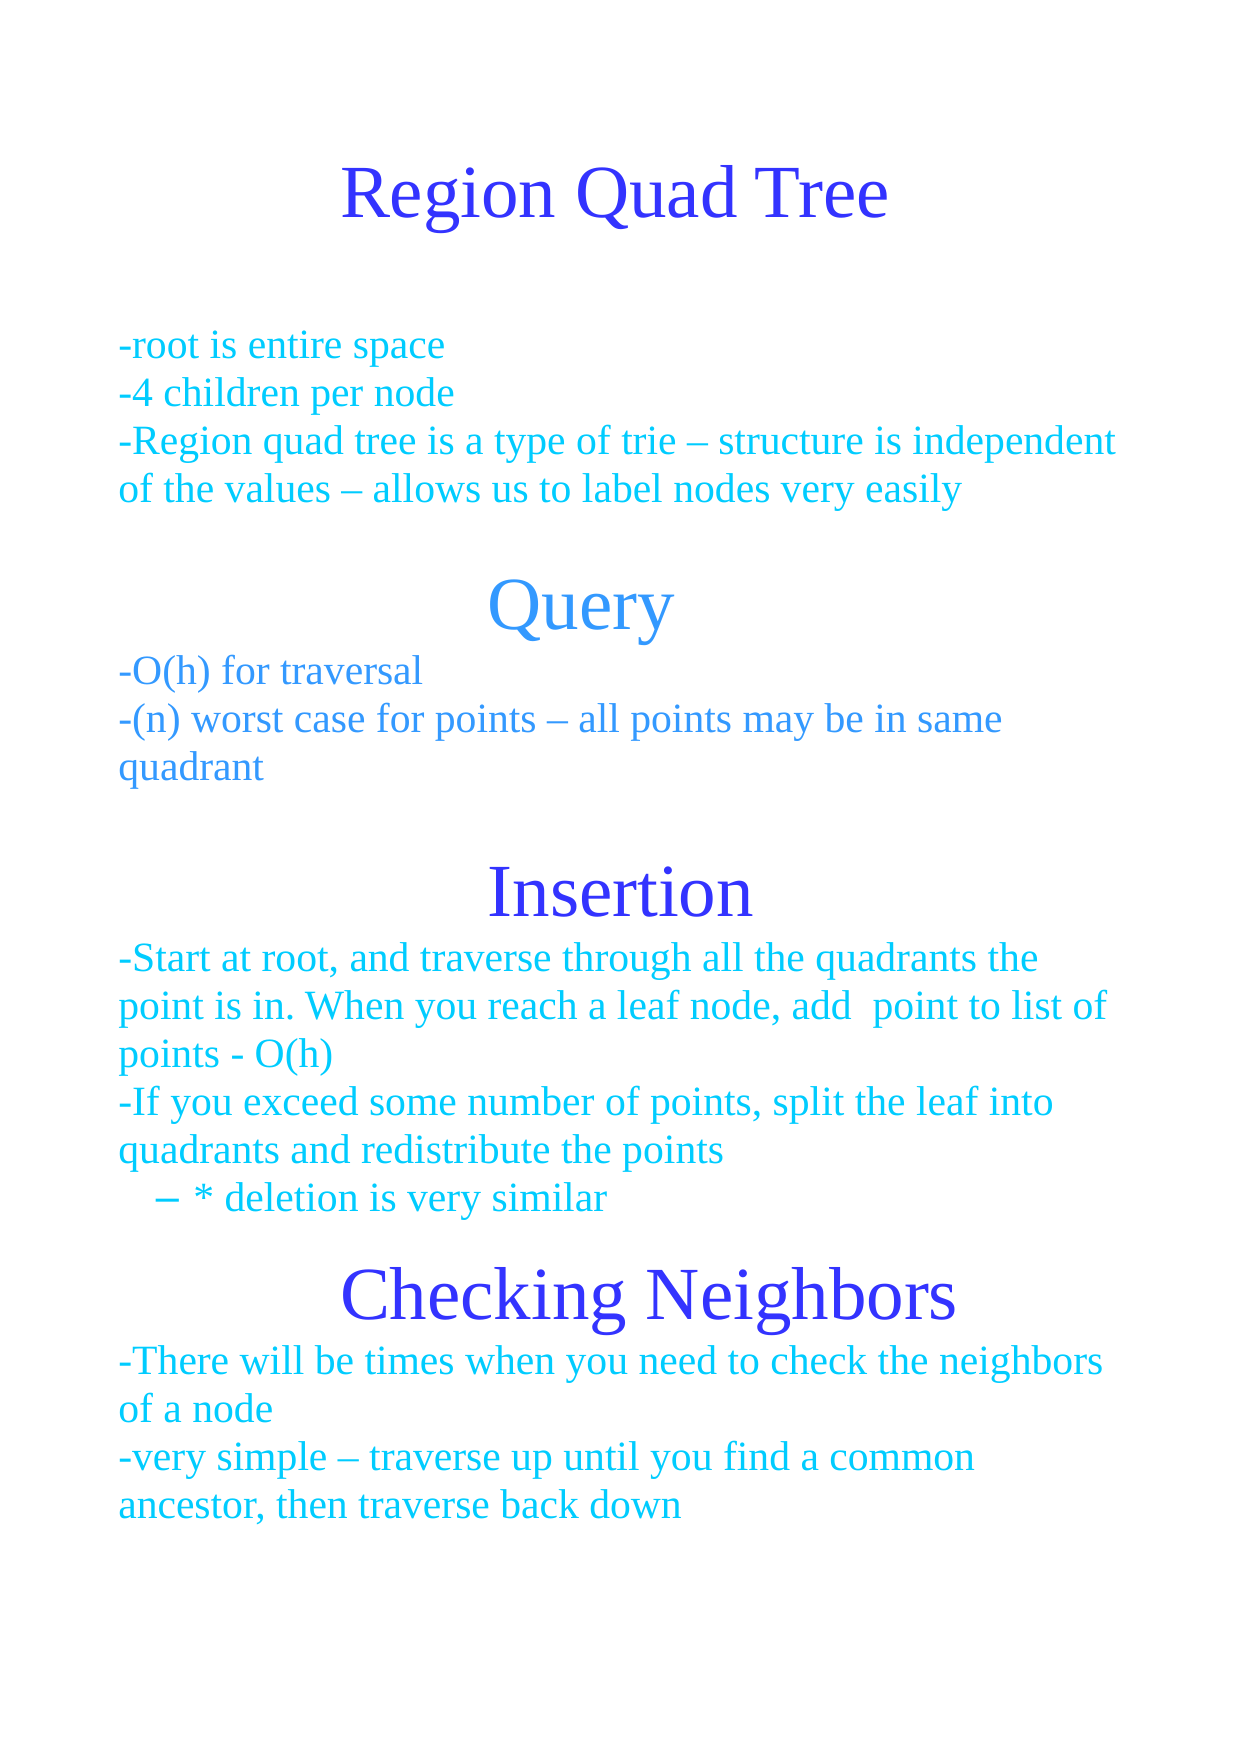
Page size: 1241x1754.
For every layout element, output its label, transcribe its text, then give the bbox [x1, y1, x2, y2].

text -Region quad tree is a type of trie – structure is independent of the values – allows us to label nodes very easily [118, 415, 1122, 511]
text -root is entire space [118, 319, 1122, 367]
text Checking Neighbors [118, 1249, 1122, 1335]
text Query [118, 559, 1122, 645]
text Insertion [118, 846, 1122, 933]
text Region Quad Tree [118, 147, 1122, 233]
text -Start at root, and traverse through all the quadrants the point is in. When you reach a leaf node, add point to list of points - O(h) [118, 933, 1122, 1076]
text -very simple – traverse up until you find a common ancestor, then traverse back down [118, 1431, 1122, 1527]
text -(n) worst case for points – all points may be in same quadrant [118, 693, 1122, 789]
text -There will be times when you need to check the neighbors of a node [118, 1335, 1122, 1431]
text -If you exceed some number of points, split the leaf into quadrants and redistribute the points [118, 1076, 1122, 1172]
list * deletion is very similar [156, 1172, 1122, 1220]
text -4 children per node [118, 367, 1122, 415]
text -O(h) for traversal [118, 645, 1122, 693]
